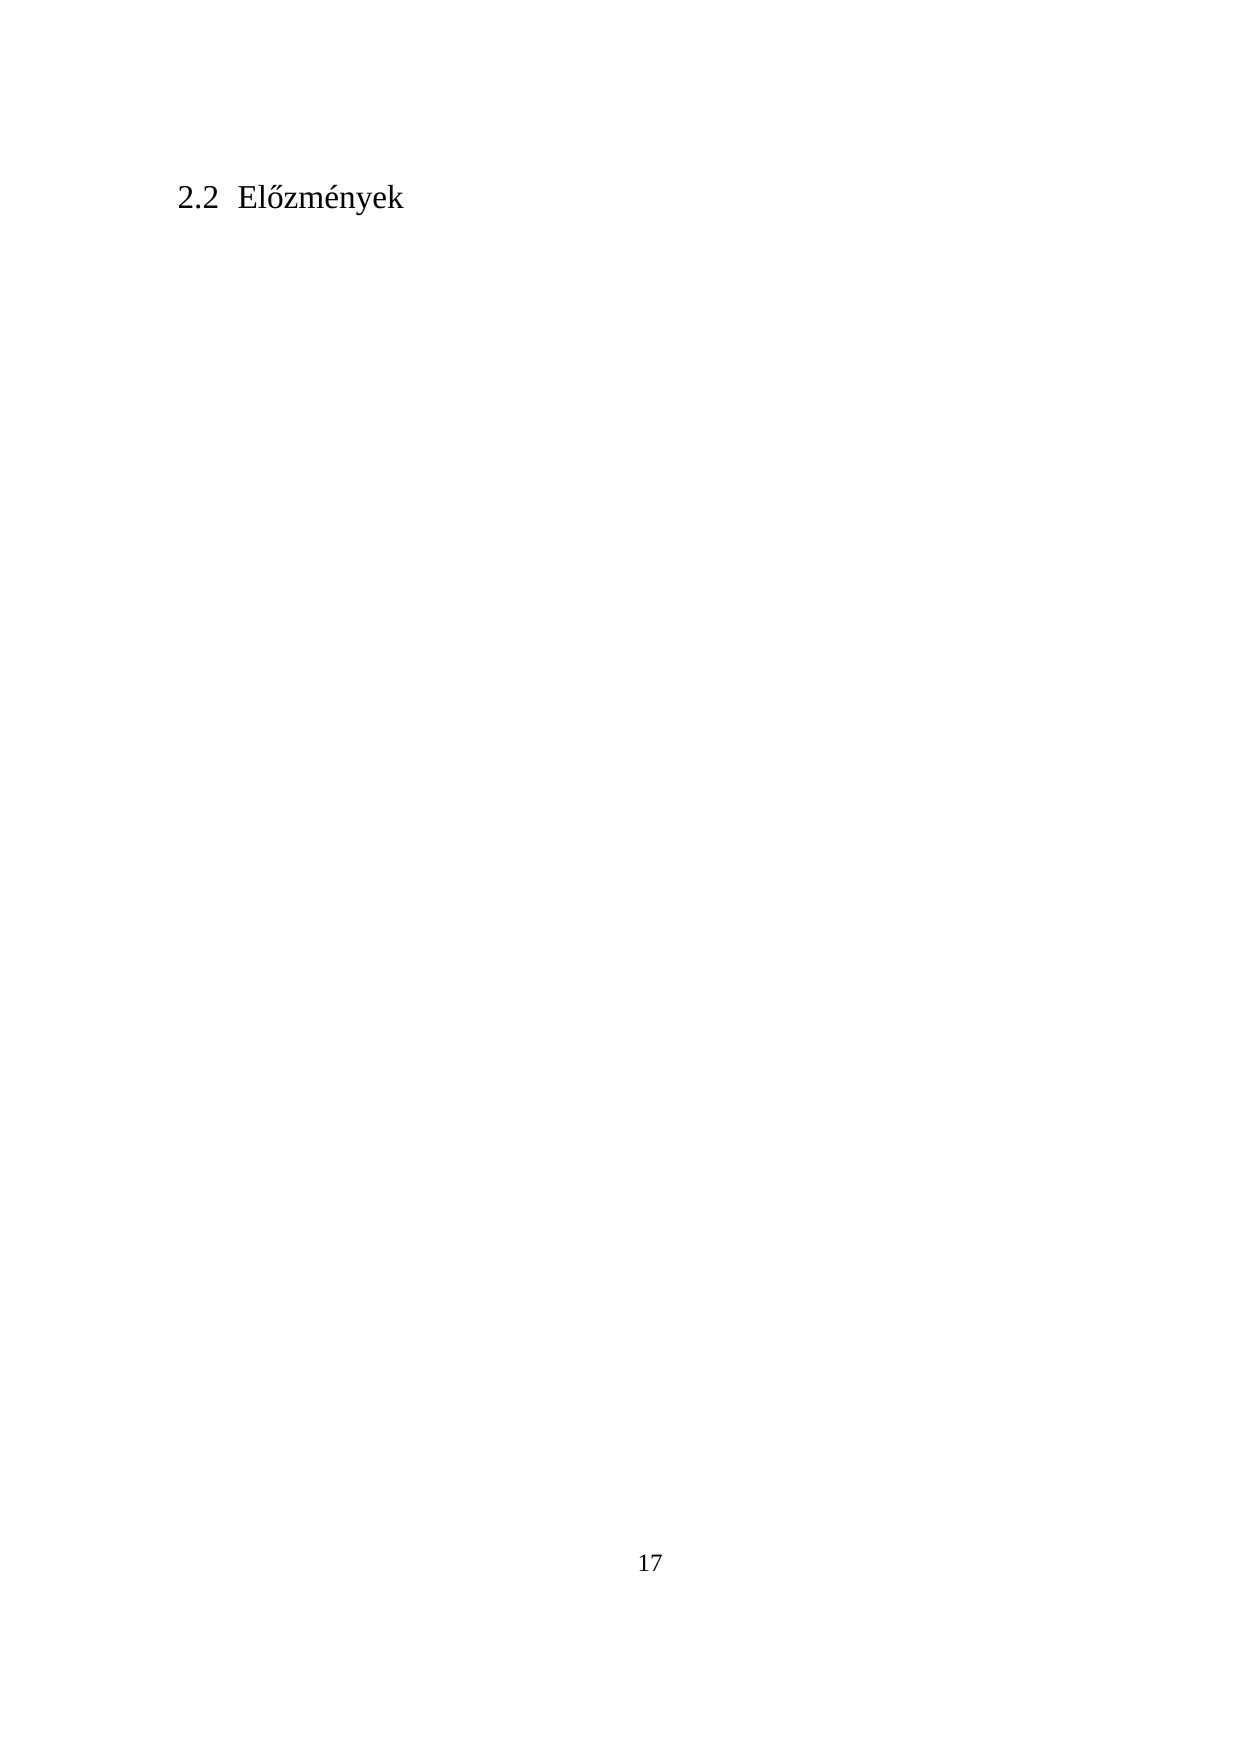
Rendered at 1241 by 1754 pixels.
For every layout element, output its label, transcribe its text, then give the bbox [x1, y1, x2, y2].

subtitle Előzmények [177, 177, 1122, 216]
